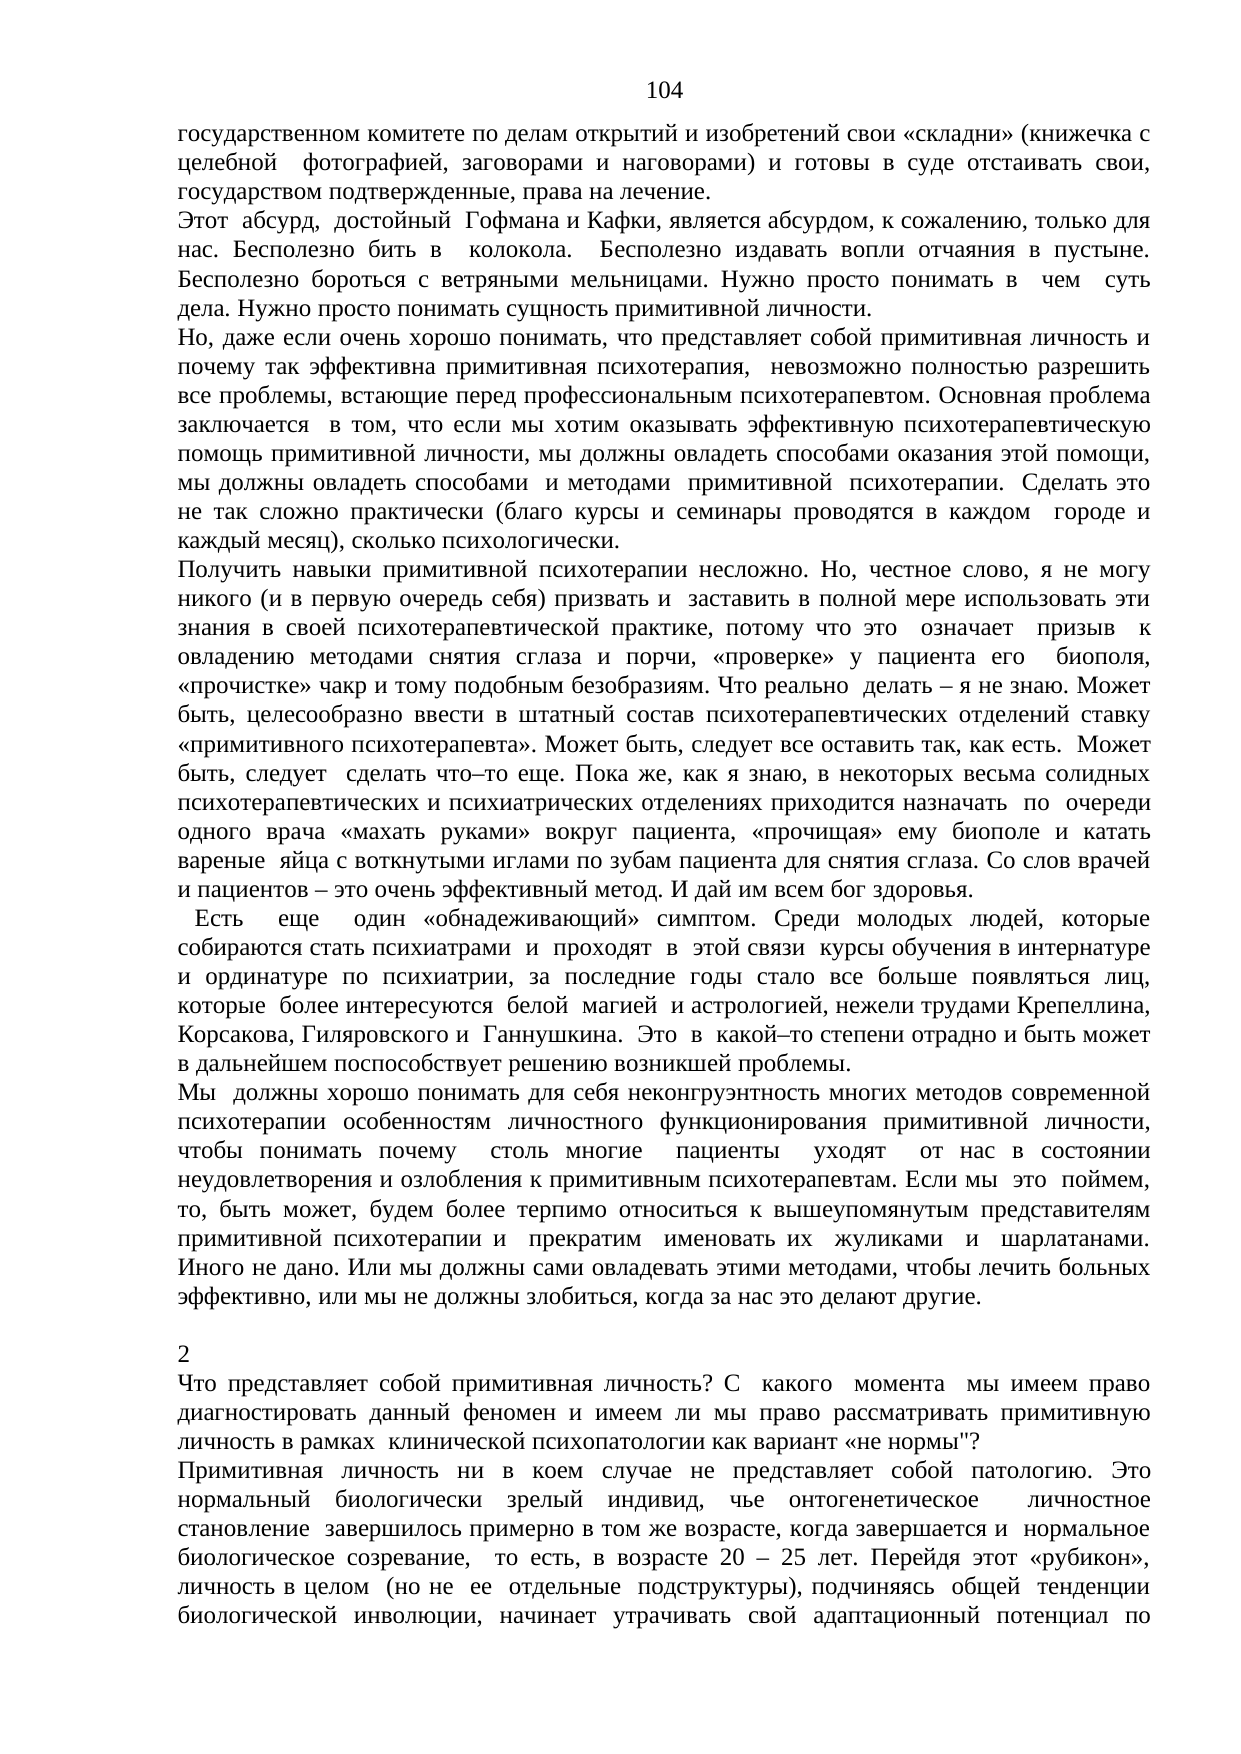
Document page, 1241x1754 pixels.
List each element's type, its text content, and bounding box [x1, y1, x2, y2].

text Этот абсурд, достойный Гофмана и Кафки, является абсурдом, к сожалению, только для нас. Бесполезно бить в колокола. Бесполезно издавать вопли отчаяния в пустыне. Бесполезно бороться с ветряными мельницами. Нужно просто понимать в чем суть дела. Нужно просто понимать сущность примитивной личности. [177, 205, 1152, 322]
text Мы должны хорошо понимать для себя неконгруэнтность многих методов современной психотерапии особенностям личностного функционирования примитивной личности, чтобы понимать почему столь многие пациенты уходят от нас в состоянии неудовлетворения и озлобления к примитивным психотерапевтам. Если мы это поймем, то, быть может, будем более терпимо относиться к вышеупомянутым представителям примитивной психотерапии и прекратим именовать их жуликами и шарлатанами. Иного не дано. Или мы должны сами овладевать этими методами, чтобы лечить больных эффективно, или мы не должны злобиться, когда за нас это делают другие. [177, 1077, 1152, 1310]
text Но, даже если очень хорошо понимать, что представляет собой примитивная личность и почему так эффективна примитивная психотерапия, невозможно полностью разрешить все проблемы, встающие перед профессиональным психотерапевтом. Основная проблема заключается в том, что если мы хотим оказывать эффективную психотерапевтическую помощь примитивной личности, мы должны овладеть способами оказания этой помощи, мы должны овладеть способами и методами примитивной психотерапии. Сделать это не так сложно практически (благо курсы и семинары проводятся в каждом городе и каждый месяц), сколько психологически. [177, 322, 1152, 554]
text Что представляет собой примитивная личность? С какого момента мы имеем право диагностировать данный феномен и имеем ли мы право рассматривать примитивную личность в рамках клинической психопатологии как вариант «не нормы"? [177, 1368, 1152, 1455]
text государственном комитете по делам открытий и изобретений свои «складни» (книжечка с целебной фотографией, заговорами и наговорами) и готовы в суде отстаивать свои, государством подтвержденные, права на лечение. [177, 118, 1152, 205]
text 2 [177, 1339, 1152, 1368]
text Получить навыки примитивной психотерапии несложно. Но, честное слово, я не могу никого (и в первую очередь себя) призвать и заставить в полной мере использовать эти знания в своей психотерапевтической практике, потому что это означает призыв к овладению методами снятия сглаза и порчи, «проверке» у пациента его биополя, «прочистке» чакр и тому подобным безобразиям. Что реально делать – я не знаю. Может быть, целесообразно ввести в штатный состав психотерапевтических отделений ставку «примитивного психотерапевта». Может быть, следует все оставить так, как есть. Может быть, следует сделать что–то еще. Пока же, как я знаю, в некоторых весьма солидных психотерапевтических и психиатрических отделениях приходится назначать по очереди одного врача «махать руками» вокруг пациента, «прочищая» ему биополе и катать вареные яйца с воткнутыми иглами по зубам пациента для снятия сглаза. Со слов врачей и пациентов – это очень эффективный метод. И дай им всем бог здоровья. [177, 554, 1152, 903]
text Примитивная личность ни в коем случае не представляет собой патологию. Это нормальный биологически зрелый индивид, чье онтогенетическое личностное становление завершилось примерно в том же возрасте, когда завершается и нормальное биологическое созревание, то есть, в возрасте 20 – 25 лет. Перейдя этот «рубикон», личность в целом (но не ее отдельные подструктуры), подчиняясь общей тенденции биологической инволюции, начинает утрачивать свой адаптационный потенциал по [177, 1455, 1152, 1629]
text Есть еще один «обнадеживающий» симптом. Среди молодых людей, которые собираются стать психиатрами и проходят в этой связи курсы обучения в интернатуре и ординатуре по психиатрии, за последние годы стало все больше появляться лиц, которые более интересуются белой магией и астрологией, нежели трудами Крепеллина, Корсакова, Гиляровского и Ганнушкина. Это в какой–то степени отрадно и быть может в дальнейшем поспособствует решению возникшей проблемы. [177, 903, 1152, 1077]
